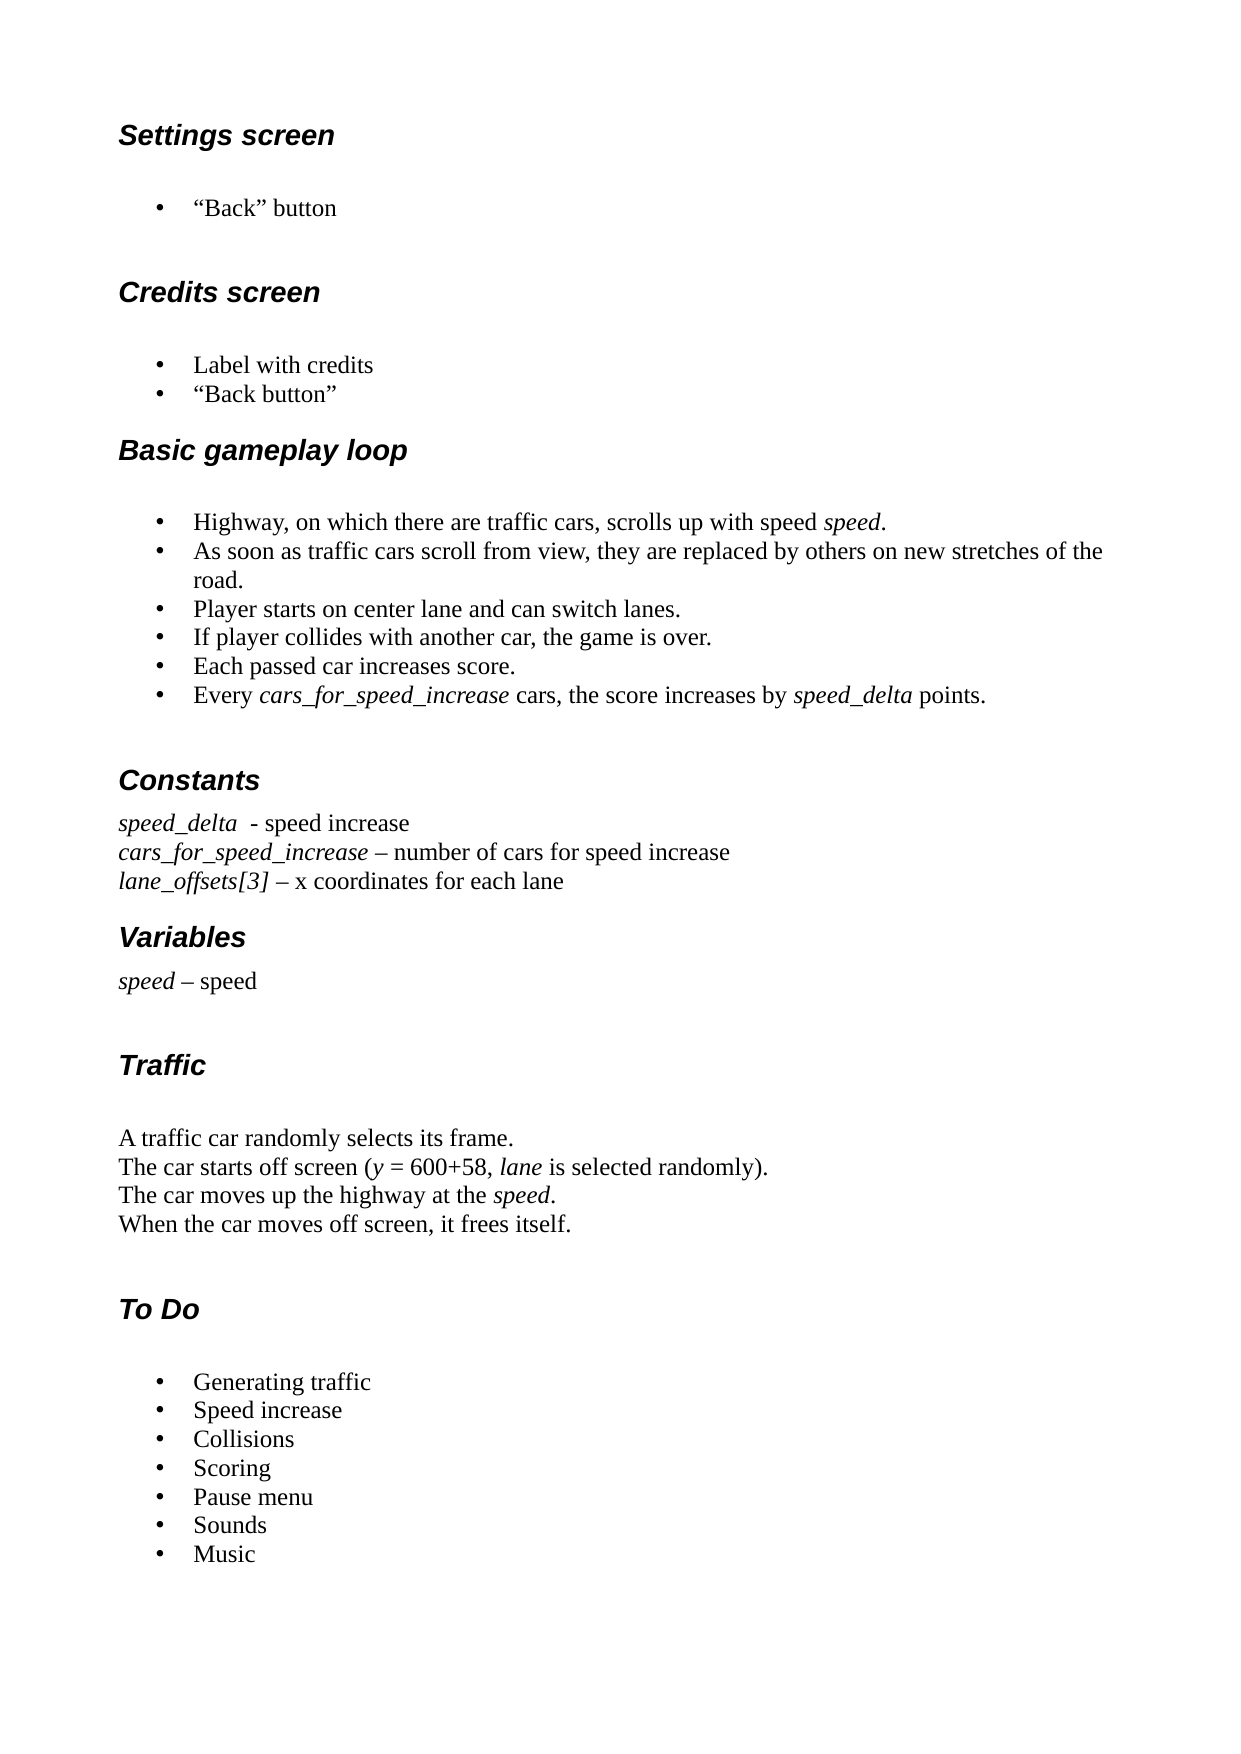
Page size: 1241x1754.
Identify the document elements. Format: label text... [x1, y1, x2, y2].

text cars_for_speed_increase – number of cars for speed increase [118, 837, 1122, 866]
list Each passed car increases score. [156, 651, 1122, 680]
subtitle Credits screen [118, 275, 1122, 309]
subtitle To Do [118, 1292, 1122, 1325]
subtitle Settings screen [118, 118, 1122, 152]
subtitle Basic gameplay loop [118, 433, 1122, 466]
list Speed increase [156, 1395, 1122, 1424]
list “Back” button [156, 193, 1122, 222]
text speed – speed [118, 966, 1122, 994]
list Player starts on center lane and can switch lanes. [156, 594, 1122, 622]
list Scoring [156, 1453, 1122, 1482]
text A traffic car randomly selects its frame. [118, 1123, 1122, 1152]
text The car moves up the highway at the speed. [118, 1181, 1122, 1209]
list Music [156, 1539, 1122, 1568]
list If player collides with another car, the game is over. [156, 622, 1122, 651]
list Highway, on which there are traffic cars, scrolls up with speed speed. [156, 507, 1122, 536]
subtitle Variables [118, 920, 1122, 953]
subtitle Traffic [118, 1048, 1122, 1082]
list “Back button” [156, 379, 1122, 408]
list Sounds [156, 1510, 1122, 1539]
list Generating traffic [156, 1367, 1122, 1395]
list Every cars_for_speed_increase cars, the score increases by speed_delta points. [156, 680, 1122, 709]
list Label with credits [156, 350, 1122, 379]
text speed_delta - speed increase [118, 808, 1122, 837]
text lane_offsets[3] – x coordinates for each lane [118, 866, 1122, 895]
list As soon as traffic cars scroll from view, they are replaced by others on new stretches of the road. [156, 536, 1122, 594]
list Pause menu [156, 1482, 1122, 1510]
text The car starts off screen (y = 600+58, lane is selected randomly). [118, 1152, 1122, 1181]
list Collisions [156, 1424, 1122, 1453]
subtitle Constants [118, 762, 1122, 796]
text When the car moves off screen, it frees itself. [118, 1209, 1122, 1238]
